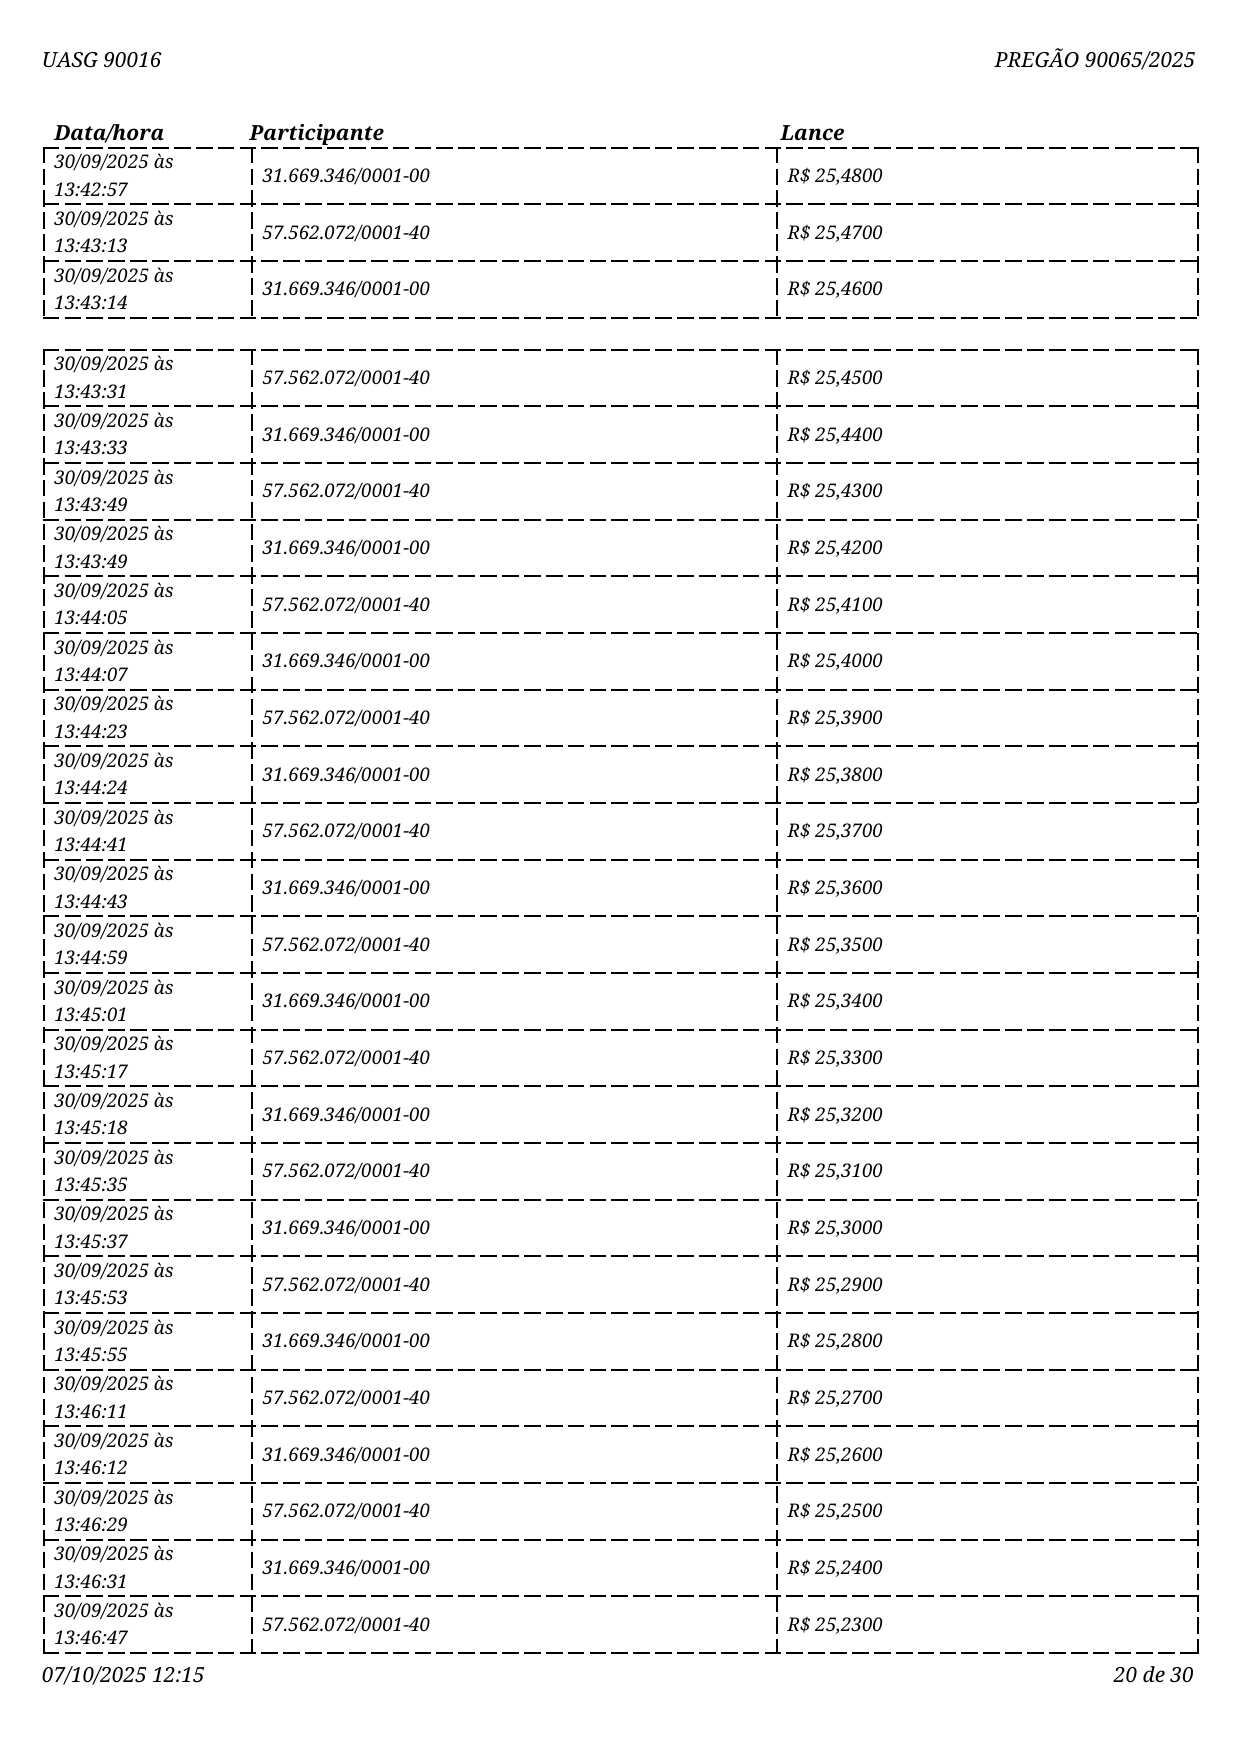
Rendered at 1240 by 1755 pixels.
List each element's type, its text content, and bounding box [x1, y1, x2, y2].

table_cell 30/09/2025 às 13:46:11 [44, 1369, 252, 1425]
table_cell 31.669.346/0001-00 [252, 745, 777, 802]
table_cell R$ 25,4300 [777, 462, 1198, 518]
table_cell 30/09/2025 às 13:44:23 [44, 689, 252, 745]
table_header 30/09/2025 às 13:43:31 [44, 349, 252, 405]
table_cell 57.562.072/0001-40 [252, 462, 777, 518]
table_cell 30/09/2025 às 13:43:33 [44, 405, 252, 462]
table_cell 31.669.346/0001-00 [252, 260, 777, 317]
table_cell 30/09/2025 às 13:43:13 [44, 203, 252, 260]
table_cell 30/09/2025 às 13:42:57 [44, 147, 252, 203]
table_cell R$ 25,3700 [777, 802, 1198, 858]
table_cell 31.669.346/0001-00 [252, 972, 777, 1028]
table_cell 57.562.072/0001-40 [252, 203, 777, 260]
table_cell R$ 25,4600 [777, 260, 1198, 317]
table_cell 30/09/2025 às 13:44:05 [44, 575, 252, 632]
table_cell 31.669.346/0001-00 [252, 1312, 777, 1368]
table_cell 30/09/2025 às 13:44:24 [44, 745, 252, 802]
table_cell R$ 25,3200 [777, 1085, 1198, 1142]
table_cell 30/09/2025 às 13:45:53 [44, 1255, 252, 1312]
table_cell 31.669.346/0001-00 [252, 859, 777, 915]
table_cell 57.562.072/0001-40 [252, 1482, 777, 1538]
table_cell 30/09/2025 às 13:45:18 [44, 1085, 252, 1142]
table_cell 30/09/2025 às 13:45:37 [44, 1199, 252, 1255]
table_header R$ 25,4500 [777, 349, 1198, 405]
table_cell 30/09/2025 às 13:44:43 [44, 859, 252, 915]
table_cell 30/09/2025 às 13:43:49 [44, 519, 252, 575]
table_cell R$ 25,3900 [777, 689, 1198, 745]
table_cell 30/09/2025 às 13:45:35 [44, 1142, 252, 1198]
table_cell 31.669.346/0001-00 [252, 405, 777, 462]
table_cell 57.562.072/0001-40 [252, 915, 777, 972]
table_cell R$ 25,4200 [777, 519, 1198, 575]
table_cell 57.562.072/0001-40 [252, 1595, 777, 1652]
table_cell 30/09/2025 às 13:46:47 [44, 1595, 252, 1652]
table_cell R$ 25,2600 [777, 1425, 1198, 1482]
table_cell R$ 25,4400 [777, 405, 1198, 462]
table_cell 31.669.346/0001-00 [252, 519, 777, 575]
table_cell R$ 25,3000 [777, 1199, 1198, 1255]
table_cell 30/09/2025 às 13:46:29 [44, 1482, 252, 1538]
table_cell 57.562.072/0001-40 [252, 1029, 777, 1085]
table_cell R$ 25,2500 [777, 1482, 1198, 1538]
table_cell 30/09/2025 às 13:45:17 [44, 1029, 252, 1085]
table_cell 31.669.346/0001-00 [252, 1199, 777, 1255]
table_cell 30/09/2025 às 13:45:01 [44, 972, 252, 1028]
table_cell R$ 25,3300 [777, 1029, 1198, 1085]
table_cell R$ 25,3500 [777, 915, 1198, 972]
table_cell R$ 25,4700 [777, 203, 1198, 260]
table_cell 31.669.346/0001-00 [252, 1539, 777, 1595]
table_cell 57.562.072/0001-40 [252, 802, 777, 858]
table_cell 57.562.072/0001-40 [252, 1255, 777, 1312]
table_cell 30/09/2025 às 13:46:12 [44, 1425, 252, 1482]
table_cell R$ 25,2300 [777, 1595, 1198, 1652]
table_cell 30/09/2025 às 13:43:49 [44, 462, 252, 518]
table_cell 30/09/2025 às 13:43:14 [44, 260, 252, 317]
table_cell R$ 25,3400 [777, 972, 1198, 1028]
table_cell R$ 25,4000 [777, 632, 1198, 688]
table_cell R$ 25,4800 [777, 147, 1198, 203]
table_cell 30/09/2025 às 13:45:55 [44, 1312, 252, 1368]
table_cell 30/09/2025 às 13:44:59 [44, 915, 252, 972]
table_cell 31.669.346/0001-00 [252, 1425, 777, 1482]
table_cell 31.669.346/0001-00 [252, 147, 777, 203]
table_cell R$ 25,2400 [777, 1539, 1198, 1595]
table_cell 30/09/2025 às 13:44:07 [44, 632, 252, 688]
table_cell 31.669.346/0001-00 [252, 1085, 777, 1142]
table_cell R$ 25,3100 [777, 1142, 1198, 1198]
table_cell 30/09/2025 às 13:46:31 [44, 1539, 252, 1595]
table_cell R$ 25,2900 [777, 1255, 1198, 1312]
table_cell 57.562.072/0001-40 [252, 575, 777, 632]
table_cell 57.562.072/0001-40 [252, 1369, 777, 1425]
table_cell R$ 25,2800 [777, 1312, 1198, 1368]
table_cell 31.669.346/0001-00 [252, 632, 777, 688]
table_cell R$ 25,2700 [777, 1369, 1198, 1425]
table_cell 57.562.072/0001-40 [252, 689, 777, 745]
table_cell 30/09/2025 às 13:44:41 [44, 802, 252, 858]
table_header 57.562.072/0001-40 [252, 349, 777, 405]
table_cell R$ 25,3600 [777, 859, 1198, 915]
table_cell R$ 25,4100 [777, 575, 1198, 632]
table_cell R$ 25,3800 [777, 745, 1198, 802]
table_cell 57.562.072/0001-40 [252, 1142, 777, 1198]
